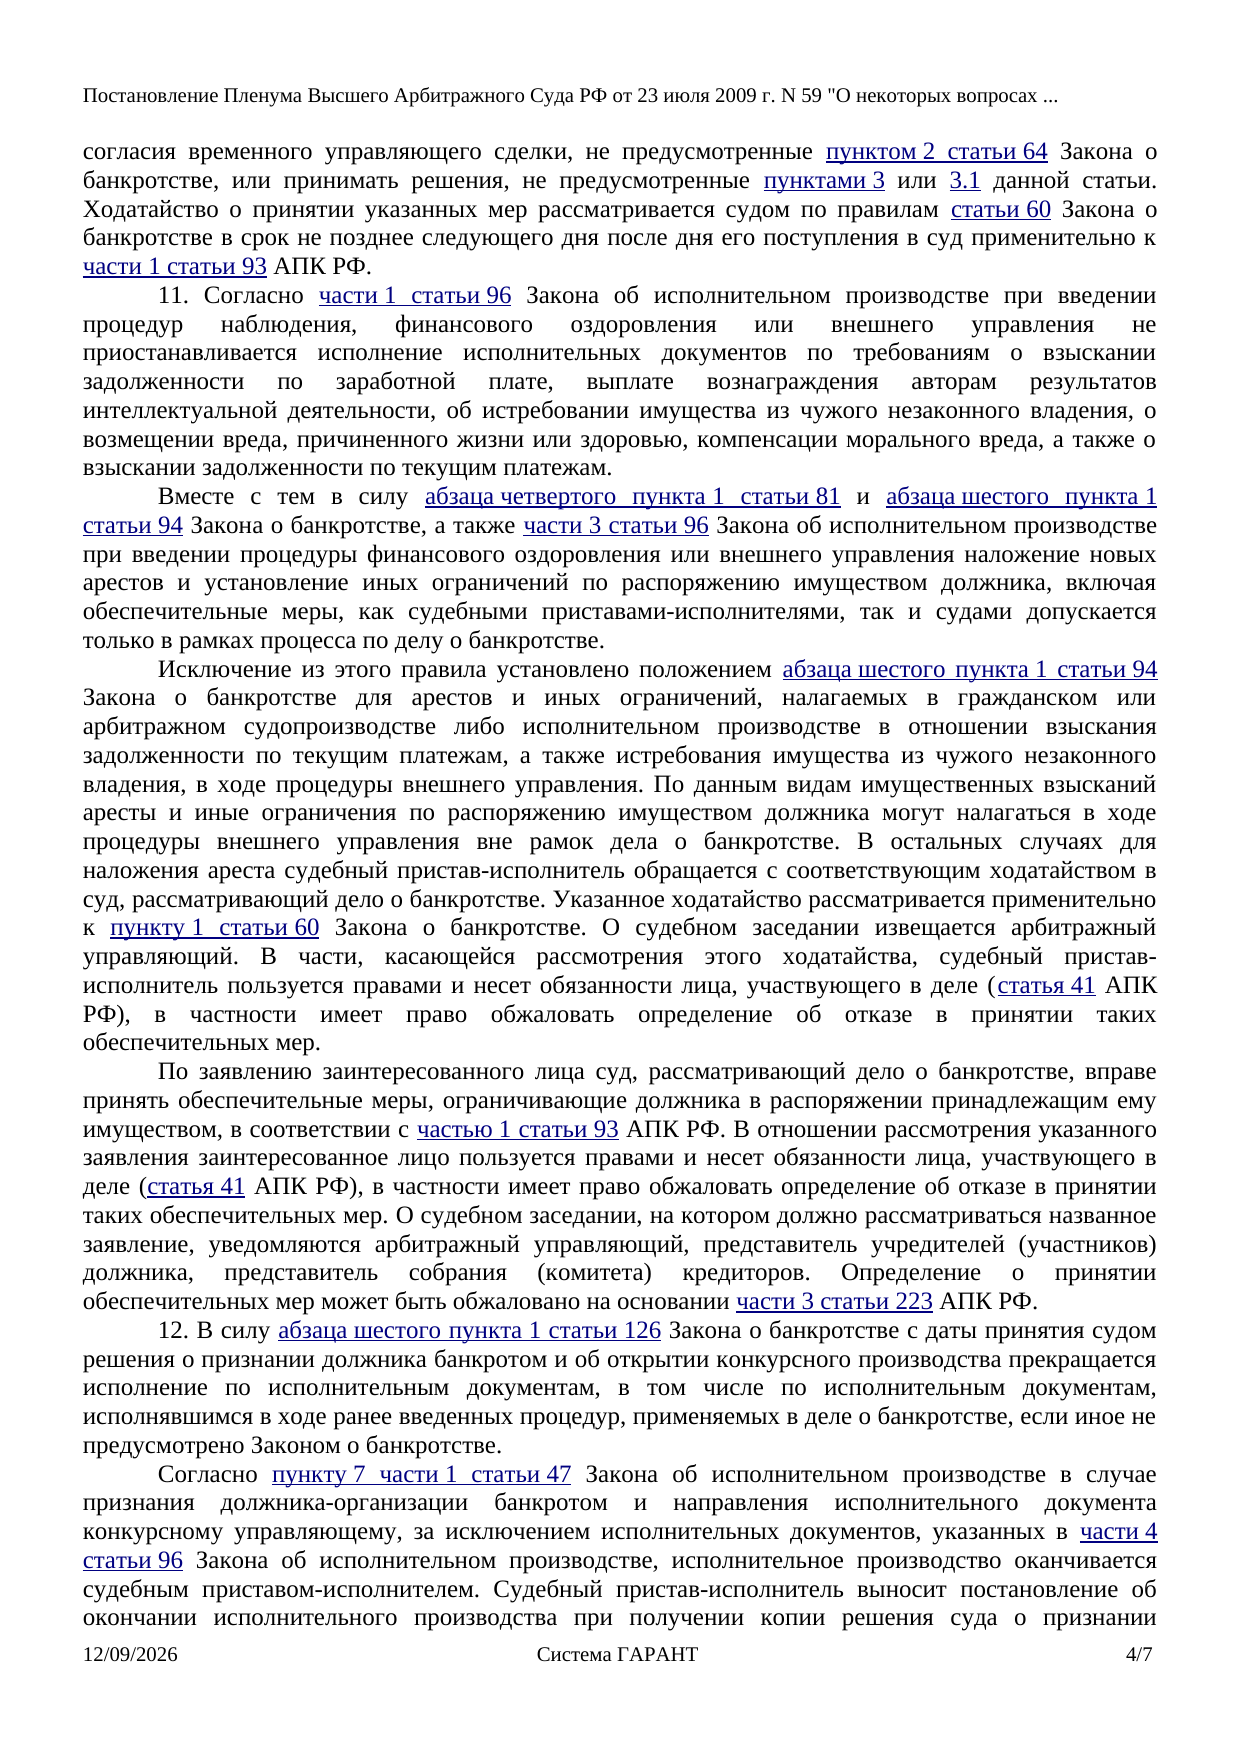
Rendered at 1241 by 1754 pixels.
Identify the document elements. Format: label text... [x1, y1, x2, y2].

text Согласно пункту 7 части 1 статьи 47 Закона об исполнительном производстве в случае признания должника-организации банкротом и направления исполнительного документа конкурсному управляющему, за исключением исполнительных документов, указанных в части 4 статьи 96 Закона об исполнительном производстве, исполнительное производство оканчивается судебным приставом-исполнителем. Судебный пристав-исполнитель выносит постановление об окончании исполнительного производства при получении копии решения суда о признании [83, 1459, 1157, 1631]
text 12. В силу абзаца шестого пункта 1 статьи 126 Закона о банкротстве с даты принятия судом решения о признании должника банкротом и об открытии конкурсного производства прекращается исполнение по исполнительным документам, в том числе по исполнительным документам, исполнявшимся в ходе ранее введенных процедур, применяемых в деле о банкротстве, если иное не предусмотрено Законом о банкротстве. [83, 1315, 1157, 1459]
text По заявлению заинтересованного лица суд, рассматривающий дело о банкротстве, вправе принять обеспечительные меры, ограничивающие должника в распоряжении принадлежащим ему имуществом, в соответствии с частью 1 статьи 93 АПК РФ. В отношении рассмотрения указанного заявления заинтересованное лицо пользуется правами и несет обязанности лица, участвующего в деле (статья 41 АПК РФ), в частности имеет право обжаловать определение об отказе в принятии таких обеспечительных мер. О судебном заседании, на котором должно рассматриваться названное заявление, уведомляются арбитражный управляющий, представитель учредителей (участников) должника, представитель собрания (комитета) кредиторов. Определение о принятии обеспечительных мер может быть обжаловано на основании части 3 статьи 223 АПК РФ. [83, 1056, 1157, 1315]
text Вместе с тем в силу абзаца четвертого пункта 1 статьи 81 и абзаца шестого пункта 1 статьи 94 Закона о банкротстве, а также части 3 статьи 96 Закона об исполнительном производстве при введении процедуры финансового оздоровления или внешнего управления наложение новых арестов и установление иных ограничений по распоряжению имуществом должника, включая обеспечительные меры, как судебными приставами-исполнителями, так и судами допускается только в рамках процесса по делу о банкротстве. [83, 481, 1157, 654]
text Исключение из этого правила установлено положением абзаца шестого пункта 1 статьи 94 Закона о банкротстве для арестов и иных ограничений, налагаемых в гражданском или арбитражном судопроизводстве либо исполнительном производстве в отношении взыскания задолженности по текущим платежам, а также истребования имущества из чужого незаконного владения, в ходе процедуры внешнего управления. По данным видам имущественных взысканий аресты и иные ограничения по распоряжению имуществом должника могут налагаться в ходе процедуры внешнего управления вне рамок дела о банкротстве. В остальных случаях для наложения ареста судебный пристав-исполнитель обращается с соответствующим ходатайством в суд, рассматривающий дело о банкротстве. Указанное ходатайство рассматривается применительно к пункту 1 статьи 60 Закона о банкротстве. О судебном заседании извещается арбитражный управляющий. В части, касающейся рассмотрения этого ходатайства, судебный пристав-исполнитель пользуется правами и несет обязанности лица, участвующего в деле (статья 41 АПК РФ), в частности имеет право обжаловать определение об отказе в принятии таких обеспечительных мер. [83, 654, 1157, 1056]
text согласия временного управляющего сделки, не предусмотренные пунктом 2 статьи 64 Закона о банкротстве, или принимать решения, не предусмотренные пунктами 3 или 3.1 данной статьи. Ходатайство о принятии указанных мер рассматривается судом по правилам статьи 60 Закона о банкротстве в срок не позднее следующего дня после дня его поступления в суд применительно к части 1 статьи 93 АПК РФ. [83, 136, 1157, 280]
text 11. Согласно части 1 статьи 96 Закона об исполнительном производстве при введении процедур наблюдения, финансового оздоровления или внешнего управления не приостанавливается исполнение исполнительных документов по требованиям о взыскании задолженности по заработной плате, выплате вознаграждения авторам результатов интеллектуальной деятельности, об истребовании имущества из чужого незаконного владения, о возмещении вреда, причиненного жизни или здоровью, компенсации морального вреда, а также о взыскании задолженности по текущим платежам. [83, 280, 1157, 481]
